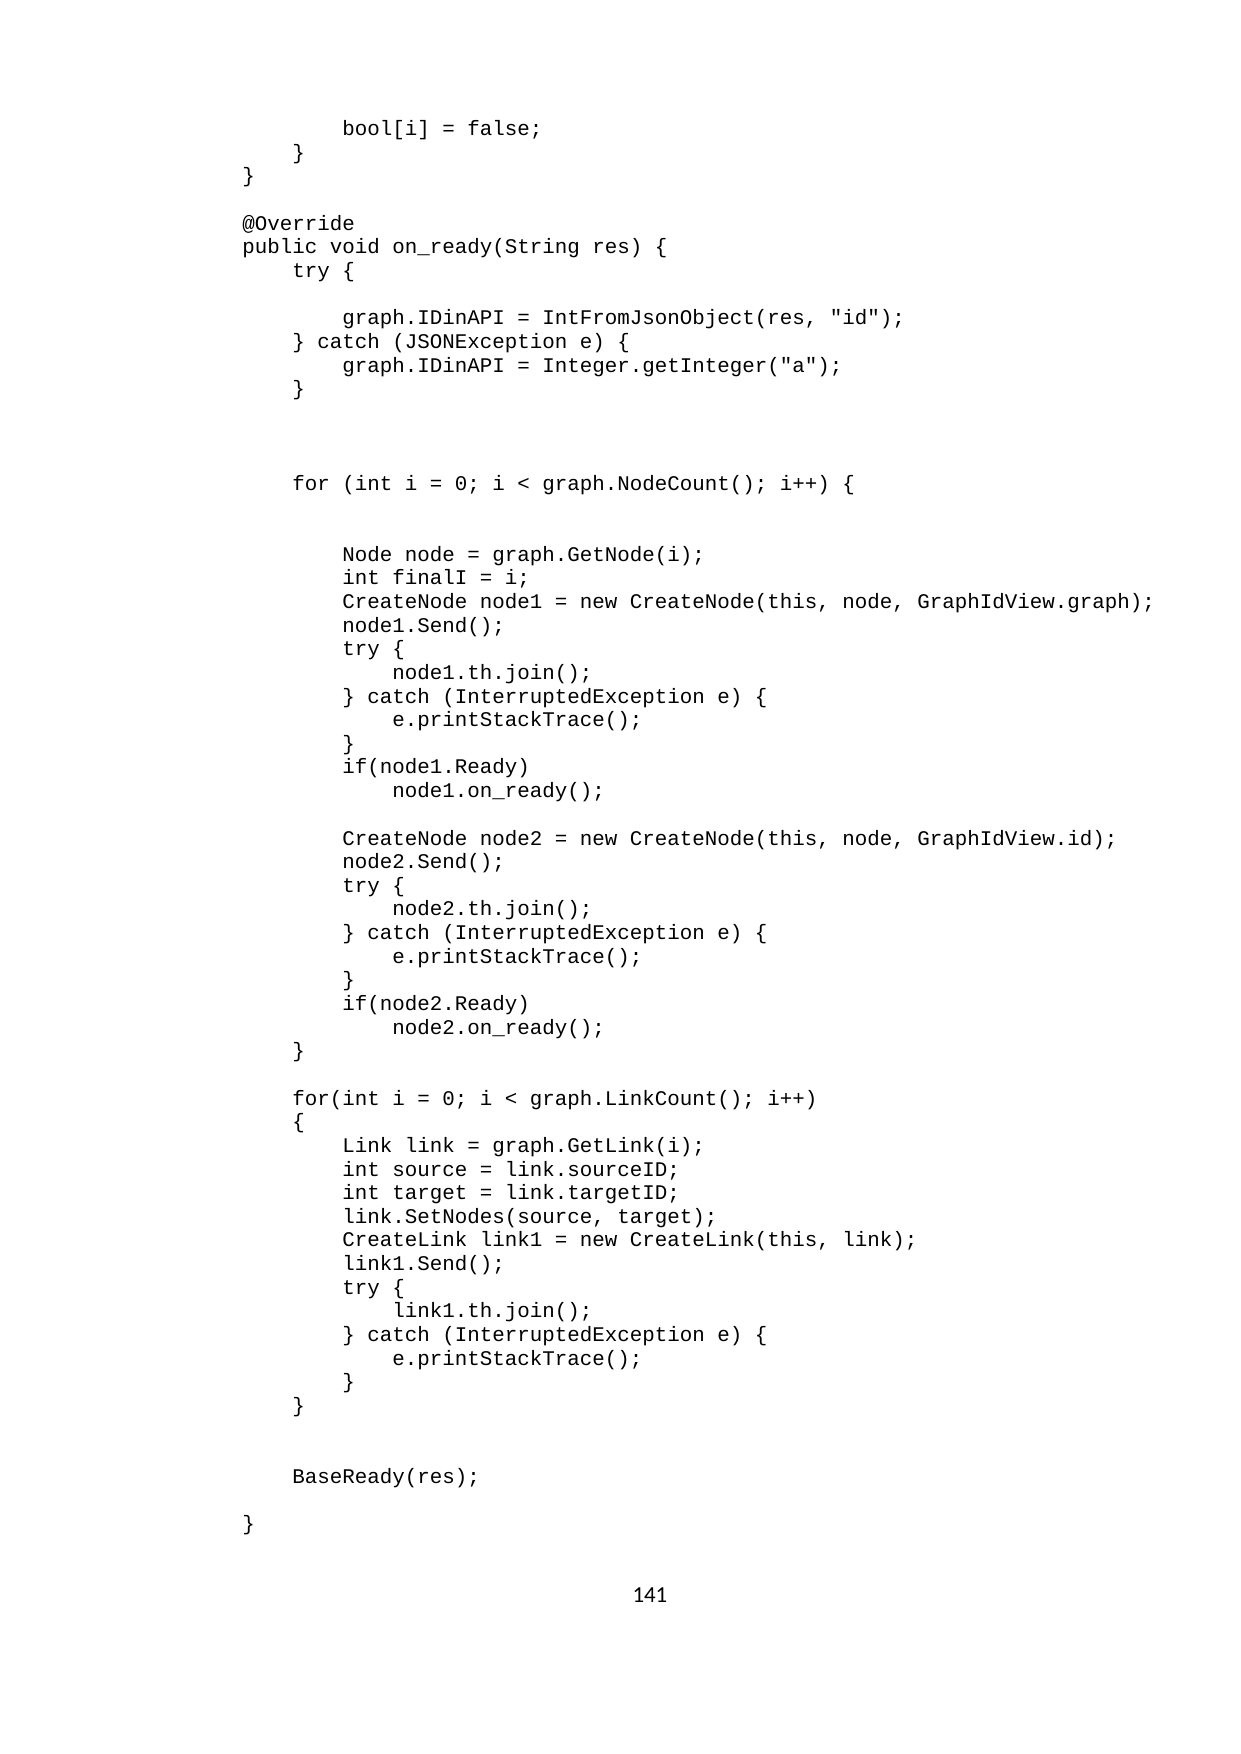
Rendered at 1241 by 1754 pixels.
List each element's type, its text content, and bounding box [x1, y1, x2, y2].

text { [118, 1111, 1181, 1135]
text for(int i = 0; i < graph.LinkCount(); i++) [118, 1088, 1181, 1111]
text try { [118, 875, 1181, 898]
text e.printStackTrace(); [118, 946, 1181, 969]
text link.SetNodes(source, target); [118, 1206, 1181, 1229]
text CreateLink link1 = new CreateLink(this, link); [118, 1229, 1181, 1253]
text link1.th.join(); [118, 1300, 1181, 1324]
text if(node2.Ready) [118, 993, 1181, 1017]
text } catch (InterruptedException e) { [118, 922, 1181, 946]
text } [118, 1040, 1181, 1064]
text e.printStackTrace(); [118, 709, 1181, 733]
text node2.th.join(); [118, 898, 1181, 922]
text public void on_ready(String res) { [118, 236, 1181, 260]
text int finalI = i; [118, 567, 1181, 591]
text node1.Send(); [118, 615, 1181, 638]
text node1.on_ready(); [118, 780, 1181, 804]
text } [118, 165, 1181, 189]
text bool[i] = false; [118, 118, 1181, 142]
text } catch (JSONException e) { [118, 331, 1181, 354]
text CreateNode node1 = new CreateNode(this, node, GraphIdView.graph); [118, 591, 1181, 615]
text node1.th.join(); [118, 662, 1181, 686]
text } [118, 378, 1181, 402]
text } [118, 142, 1181, 165]
text } catch (InterruptedException e) { [118, 1324, 1181, 1348]
text BaseReady(res); [118, 1466, 1181, 1489]
text for (int i = 0; i < graph.NodeCount(); i++) { [118, 473, 1181, 496]
text node2.on_ready(); [118, 1017, 1181, 1040]
text int source = link.sourceID; [118, 1158, 1181, 1182]
text if(node1.Ready) [118, 757, 1181, 780]
text Link link = graph.GetLink(i); [118, 1135, 1181, 1158]
text } [118, 1371, 1181, 1395]
text try { [118, 638, 1181, 662]
text } [118, 733, 1181, 757]
text @Override [118, 213, 1181, 236]
text try { [118, 260, 1181, 284]
text link1.Send(); [118, 1253, 1181, 1277]
text } catch (InterruptedException e) { [118, 686, 1181, 709]
text } [118, 1395, 1181, 1419]
text } [118, 1513, 1181, 1537]
text } [118, 969, 1181, 993]
text Node node = graph.GetNode(i); [118, 544, 1181, 567]
text e.printStackTrace(); [118, 1348, 1181, 1371]
text int target = link.targetID; [118, 1182, 1181, 1206]
text graph.IDinAPI = Integer.getInteger("a"); [118, 354, 1181, 378]
text try { [118, 1277, 1181, 1300]
text node2.Send(); [118, 851, 1181, 875]
text graph.IDinAPI = IntFromJsonObject(res, "id"); [118, 307, 1181, 331]
text CreateNode node2 = new CreateNode(this, node, GraphIdView.id); [118, 827, 1181, 851]
